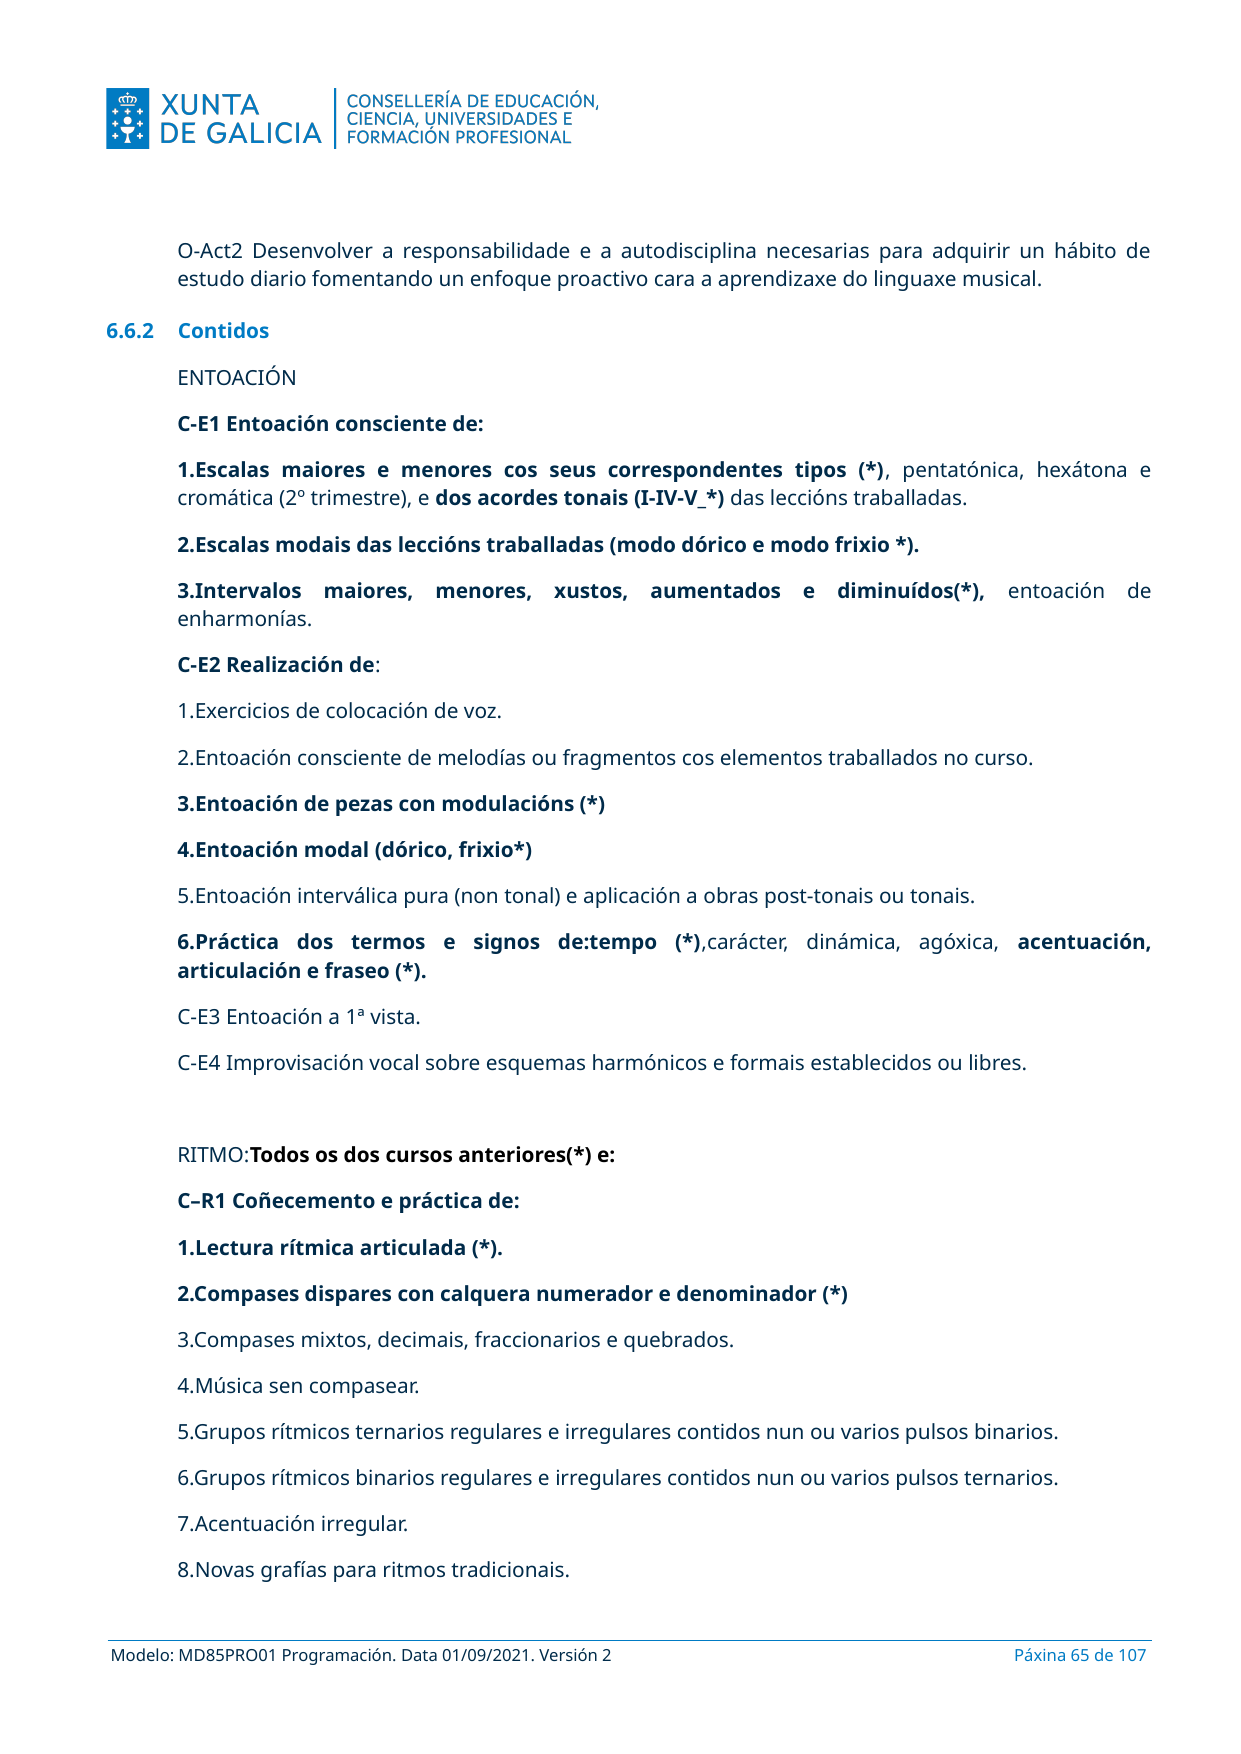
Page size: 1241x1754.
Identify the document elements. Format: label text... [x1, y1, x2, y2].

text ENTOACIÓN [177, 363, 1152, 391]
text 5.Grupos rítmicos ternarios regulares e irregulares contidos nun ou varios pulsos binarios. [177, 1417, 1152, 1446]
text 7.Acentuación irregular. [177, 1509, 1152, 1538]
text 3.Intervalos maiores, menores, xustos, aumentados e diminuídos(*), entoación de enharmonías. [177, 576, 1152, 633]
text RITMO:Todos os dos cursos anteriores(*) e: [177, 1140, 1152, 1169]
text 1.Lectura rítmica articulada (*). [177, 1233, 1152, 1261]
text 6.Práctica dos termos e signos de:tempo (*),carácter, dinámica, agóxica, acentuación, articulación e fraseo (*). [177, 927, 1152, 984]
text C-E3 Entoación a 1ª vista. [177, 1002, 1152, 1030]
text O-Act2 Desenvolver a responsabilidade e a autodisciplina necesarias para adquirir un hábito de estudo diario fomentando un enfoque proactivo cara a aprendizaxe do linguaxe musical. [177, 236, 1152, 293]
text 4.Música sen compasear. [177, 1371, 1152, 1399]
text C-E2 Realización de: [177, 650, 1152, 679]
text C–R1 Coñecemento e práctica de: [177, 1186, 1152, 1215]
picture [106, 88, 599, 149]
text 2.Compases dispares con calquera numerador e denominador (*) [177, 1279, 1152, 1307]
text 5.Entoación interválica pura (non tonal) e aplicación a obras post-tonais ou tonais. [177, 881, 1152, 909]
text C-E1 Entoación consciente de: [177, 409, 1152, 437]
text 3.Compases mixtos, decimais, fraccionarios e quebrados. [177, 1325, 1152, 1353]
subtitle Contidos [106, 317, 1152, 345]
text 6.Grupos rítmicos binarios regulares e irregulares contidos nun ou varios pulsos ternarios. [177, 1463, 1152, 1492]
text 1.Exercicios de colocación de voz. [177, 697, 1152, 725]
text 2.Escalas modais das leccións traballadas (modo dórico e modo frixio *). [177, 530, 1152, 558]
text 4.Entoación modal (dórico, frixio*) [177, 835, 1152, 863]
text C-E4 Improvisación vocal sobre esquemas harmónicos e formais establecidos ou libres. [177, 1048, 1152, 1076]
text 2.Entoación consciente de melodías ou fragmentos cos elementos traballados no curso. [177, 743, 1152, 771]
text 3.Entoación de pezas con modulacións (*) [177, 789, 1152, 817]
text 8.Novas grafías para ritmos tradicionais. [177, 1556, 1152, 1584]
text 1.Escalas maiores e menores cos seus correspondentes tipos (*), pentatónica, hexátona e cromática (2º trimestre), e dos acordes tonais (I-IV-V_*) das leccións traballadas. [177, 455, 1152, 512]
